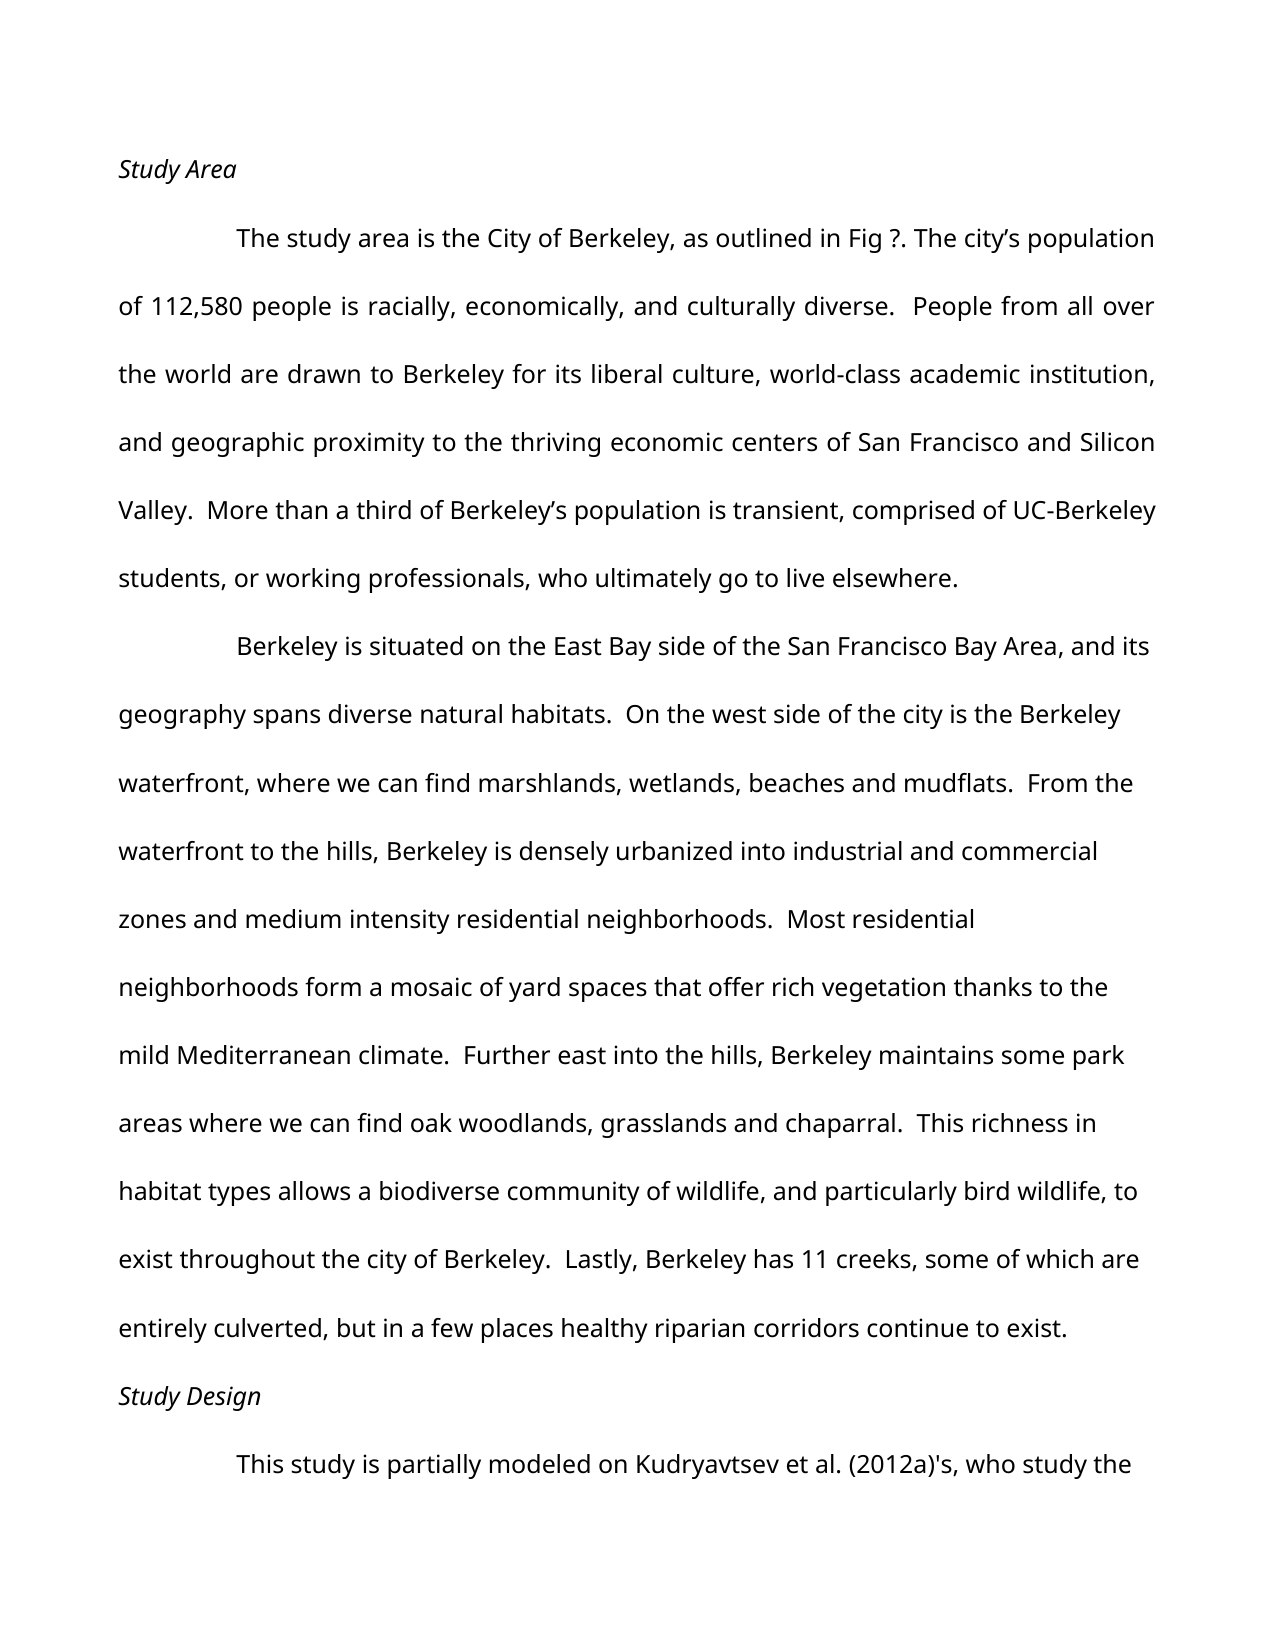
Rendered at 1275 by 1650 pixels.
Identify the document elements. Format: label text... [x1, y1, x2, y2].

text Study Design [118, 1378, 1157, 1412]
text The study area is the City of Berkeley, as outlined in Fig ?. The city’s population of 112,580 people is racially, economically, and culturally diverse. People from all over the world are drawn to Berkeley for its liberal culture, world-class academic institution, and geographic proximity to the thriving economic centers of San Francisco and Silicon Valley. More than a third of Berkeley’s population is transient, comprised of UC-Berkeley students, or working professionals, who ultimately go to live elsewhere. [118, 220, 1157, 595]
text Berkeley is situated on the East Bay side of the San Francisco Bay Area, and its geography spans diverse natural habitats. On the west side of the city is the Berkeley waterfront, where we can find marshlands, wetlands, beaches and mudflats. From the waterfront to the hills, Berkeley is densely urbanized into industrial and commercial zones and medium intensity residential neighborhoods. Most residential neighborhoods form a mosaic of yard spaces that offer rich vegetation thanks to the mild Mediterranean climate. Further east into the hills, Berkeley maintains some park areas where we can find oak woodlands, grasslands and chaparral. This richness in habitat types allows a biodiverse community of wildlife, and particularly bird wildlife, to exist throughout the city of Berkeley. Lastly, Berkeley has 11 creeks, some of which are entirely culverted, but in a few places healthy riparian corridors continue to exist. [118, 629, 1157, 1344]
text Study Area [118, 152, 1157, 186]
text This study is partially modeled on Kudryavtsev et al. (2012a)'s, who study the [118, 1447, 1157, 1481]
